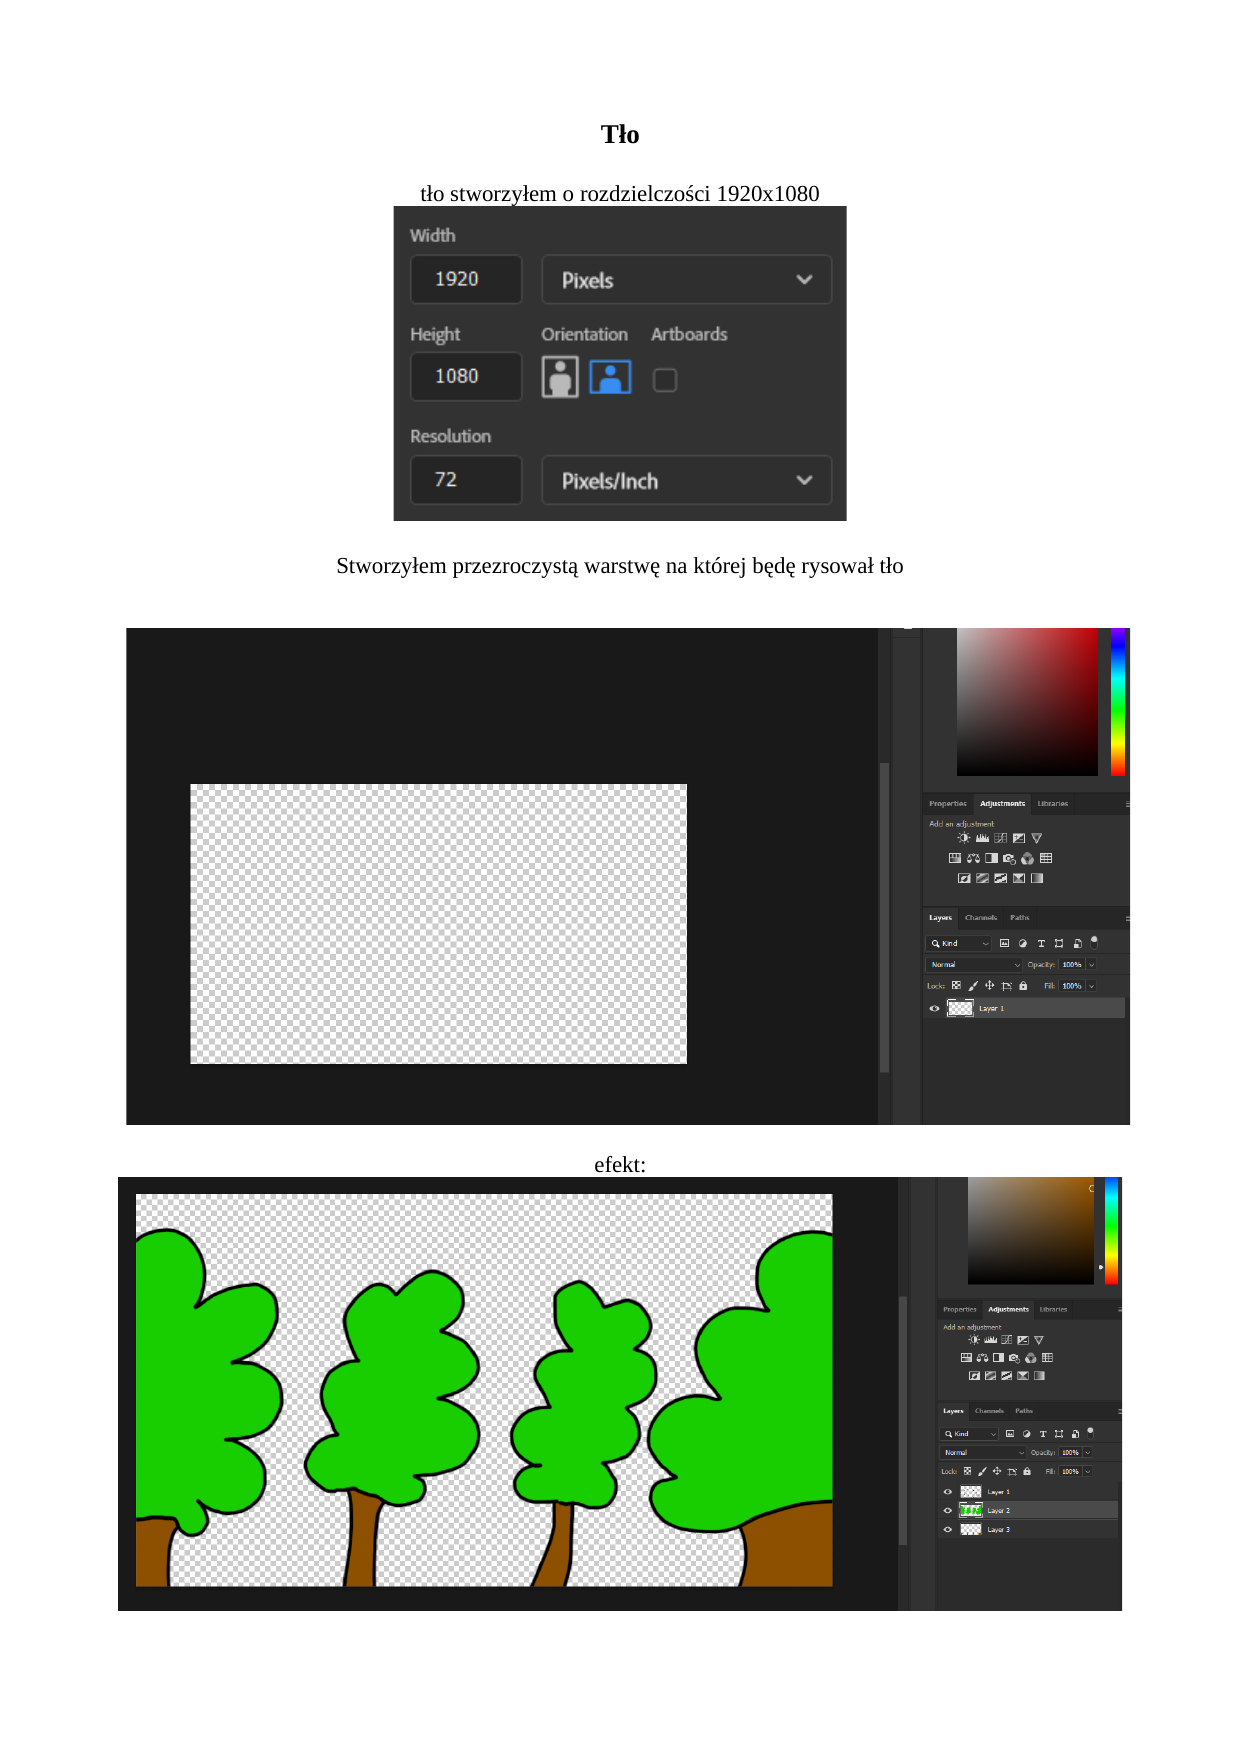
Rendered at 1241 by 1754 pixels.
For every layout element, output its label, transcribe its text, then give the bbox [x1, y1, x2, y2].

picture [126, 628, 1131, 1125]
text tło stworzyłem o rozdzielczości 1920x1080 [118, 180, 1122, 207]
text Stworzyłem przezroczystą warstwę na której będę rysował tło [118, 552, 1122, 578]
text Tło [118, 118, 1122, 149]
picture [118, 1177, 1123, 1611]
text efekt: [118, 1151, 1122, 1177]
picture [393, 206, 847, 521]
